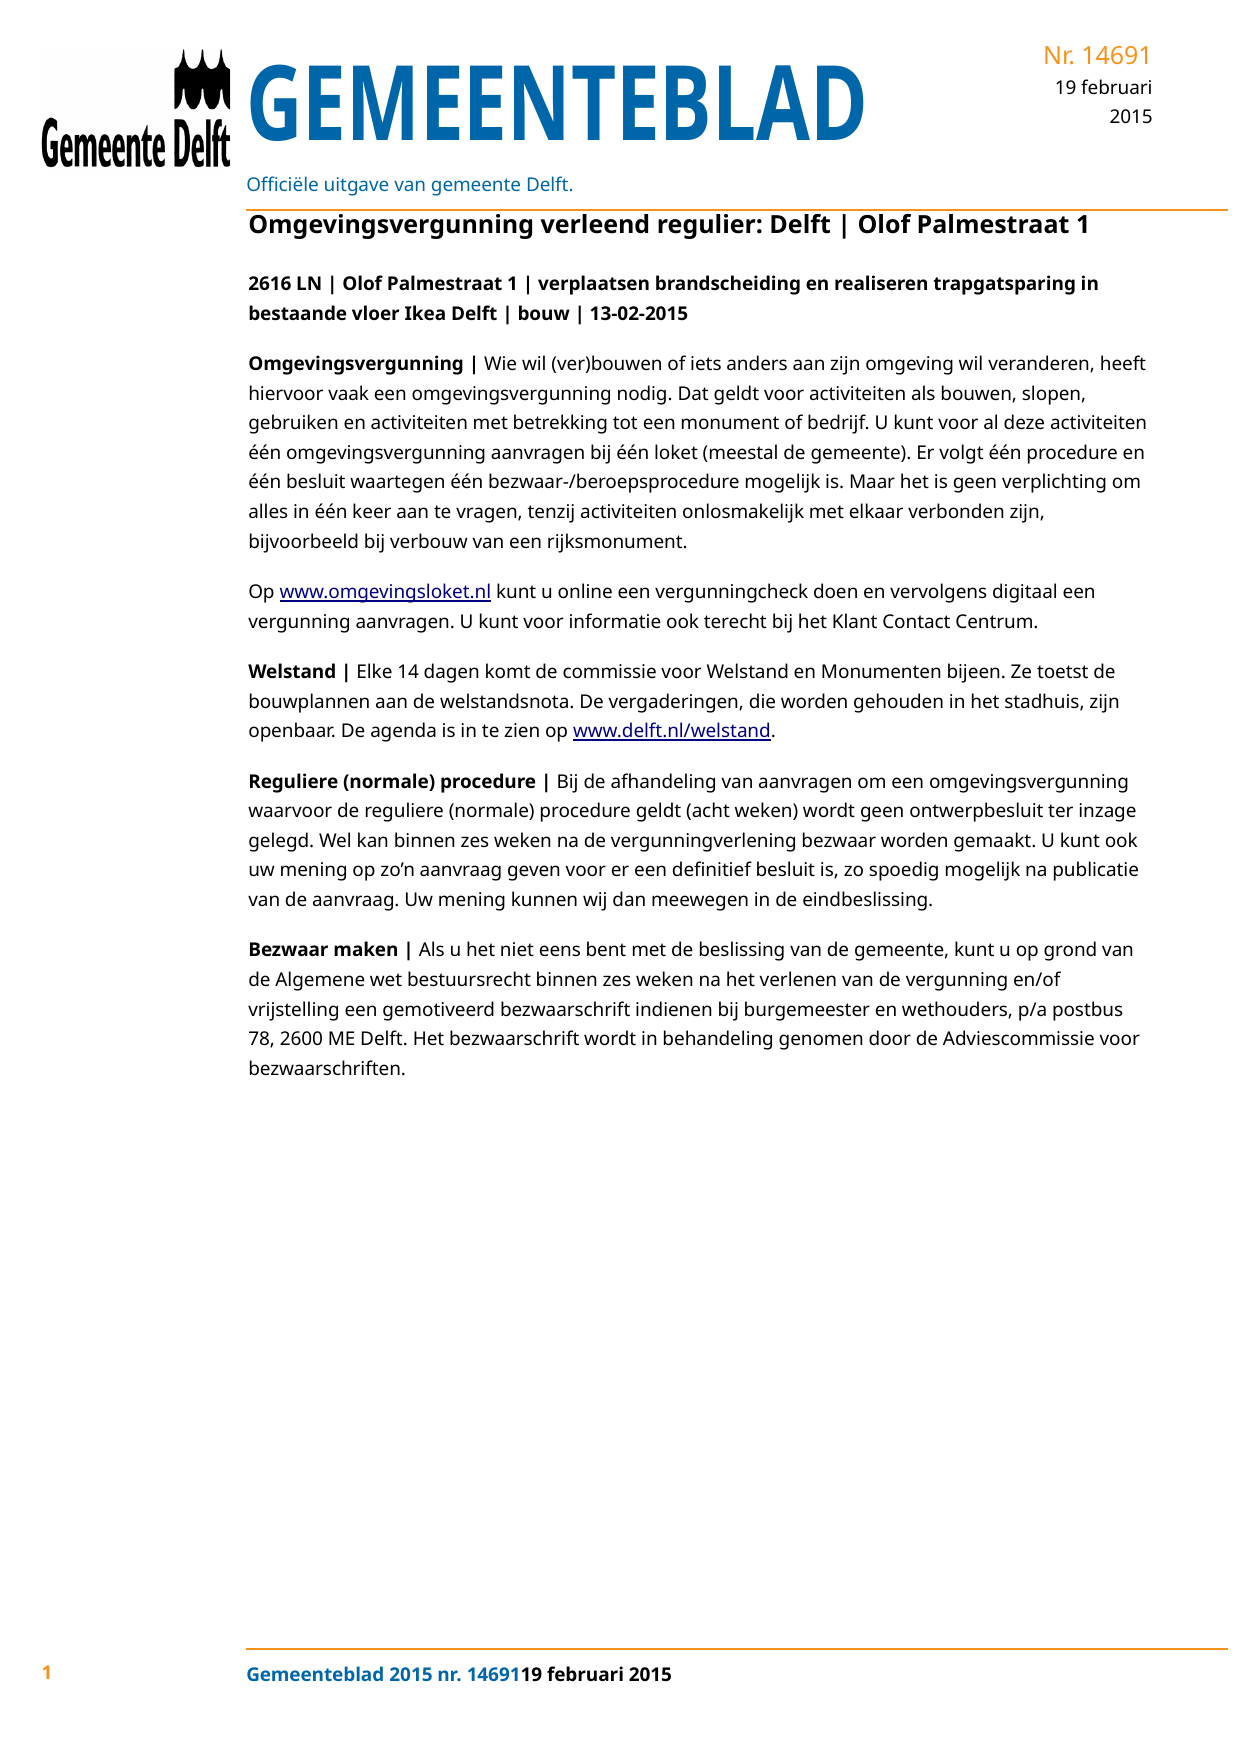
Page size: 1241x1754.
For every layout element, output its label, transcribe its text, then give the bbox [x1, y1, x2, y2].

text Welstand | Elke 14 dagen komt de commissie voor Welstand en Monumenten bijeen. Ze toetst de bouwplannen aan de welstandsnota. De vergaderingen, die worden gehouden in het stadhuis, zijn openbaar. De agenda is in te zien op www.delft.nl/welstand. [248, 658, 1152, 743]
picture [41, 47, 231, 172]
text Op www.omgevingsloket.nl kunt u online een vergunningcheck doen en vervolgens digitaal een vergunning aanvragen. U kunt voor informatie ook terecht bij het Klant Contact Centrum. [248, 578, 1152, 633]
text Bezwaar maken | Als u het niet eens bent met de beslissing van de gemeente, kunt u op grond van de Algemene wet bestuursrecht binnen zes weken na het verlenen van de vergunning en/of vrijstelling een gemotiveerd bezwaarschrift indienen bij burgemeester en wethouders, p/a postbus 78, 2600 ME Delft. Het bezwaarschrift wordt in behandeling genomen door de Adviescommissie voor bezwaarschriften. [248, 937, 1152, 1081]
text Reguliere (normale) procedure | Bij de afhandeling van aanvragen om een omgevingsvergunning waarvoor de reguliere (normale) procedure geldt (acht weken) wordt geen ontwerpbesluit ter inzage gelegd. Wel kan binnen zes weken na de vergunningverlening bezwaar worden gemaakt. U kunt ook uw mening op zo’n aanvraag geven voor er een definitief besluit is, zo spoedig mogelijk na publicatie van de aanvraag. Uw mening kunnen wij dan meewegen in de eindbeslissing. [248, 768, 1152, 912]
text 2616 LN | Olof Palmestraat 1 | verplaatsen brandscheiding en realiseren trapgatsparing in bestaande vloer Ikea Delft | bouw | 13-02-2015 [248, 270, 1152, 326]
text Omgevingsvergunning verleend regulier: Delft | Olof Palmestraat 1 [248, 211, 1152, 241]
text Omgevingsvergunning | Wie wil (ver)bouwen of iets anders aan zijn omgeving wil veranderen, heeft hiervoor vaak een omgevingsvergunning nodig. Dat geldt voor activiteiten als bouwen, slopen, gebruiken en activiteiten met betrekking tot een monument of bedrijf. U kunt voor al deze activiteiten één omgevingsvergunning aanvragen bij één loket (meestal de gemeente). Er volgt één procedure en één besluit waartegen één bezwaar-/beroepsprocedure mogelijk is. Maar het is geen verplichting om alles in één keer aan te vragen, tenzij activiteiten onlosmakelijk met elkaar verbonden zijn, bijvoorbeeld bij verbouw van een rijksmonument. [248, 350, 1152, 553]
